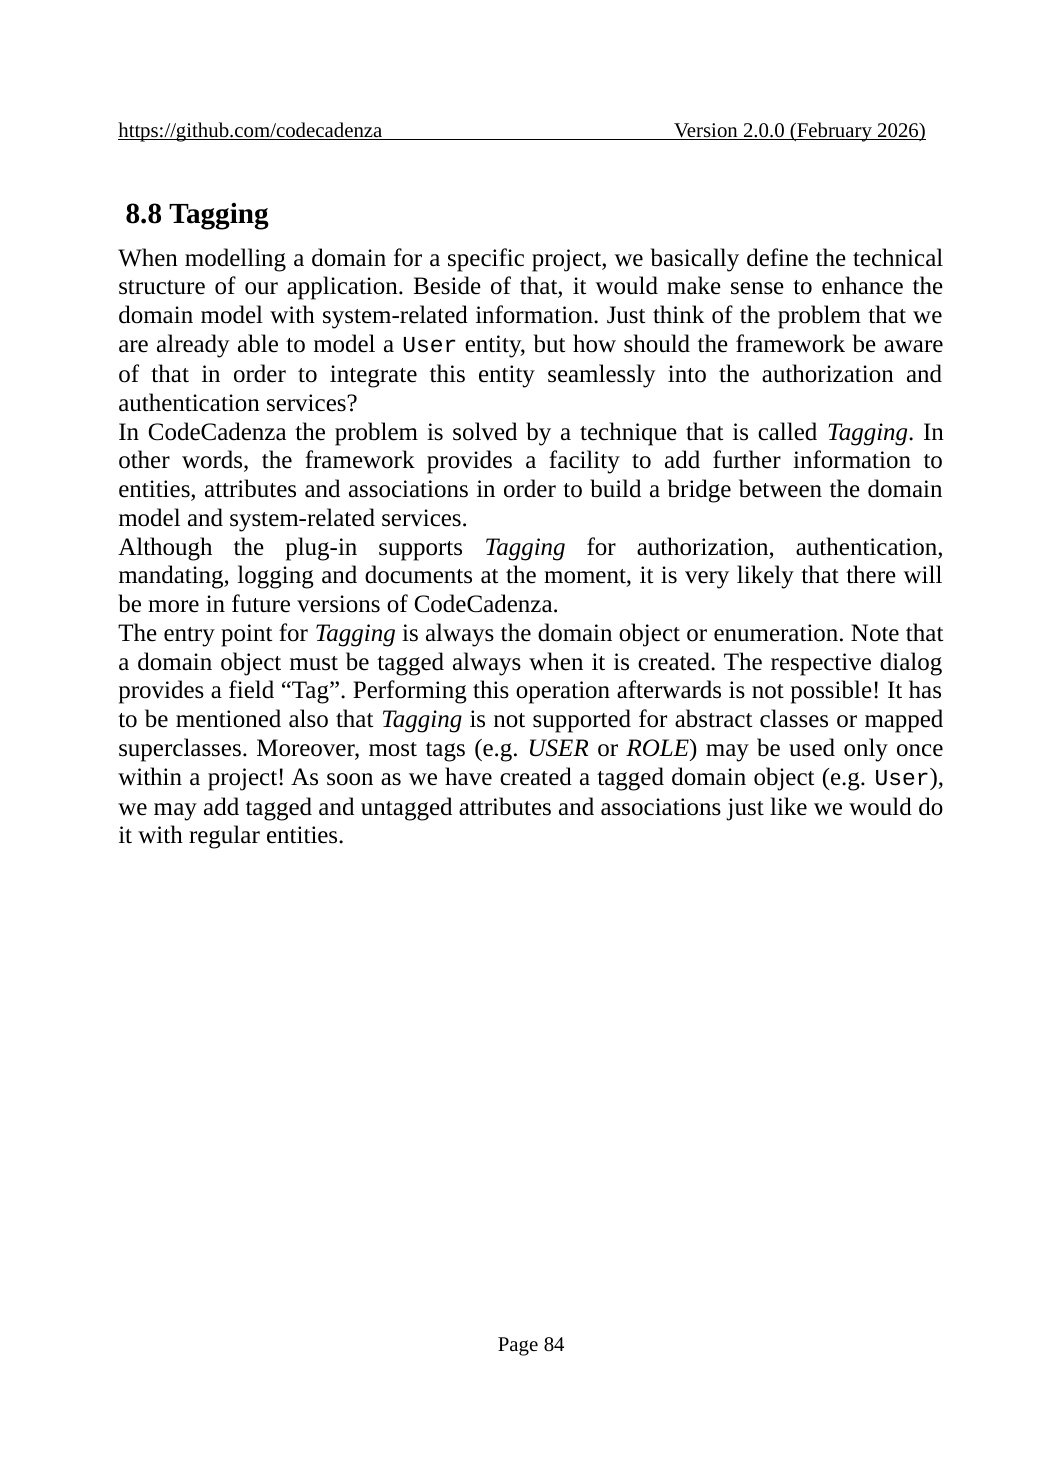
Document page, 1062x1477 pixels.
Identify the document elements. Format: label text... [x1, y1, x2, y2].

text When modelling a domain for a specific project, we basically define the technical structure of our application. Beside of that, it would make sense to enhance the domain model with system-related information. Just think of the problem that we are already able to model a User entity, but how should the framework be aware of that in order to integrate this entity seamlessly into the authorization and authentication services? [118, 243, 944, 417]
text The entry point for Tagging is always the domain object or enumeration. Note that a domain object must be tagged always when it is created. The respective dialog provides a field “Tag”. Performing this operation afterwards is not possible! It has to be mentioned also that Tagging is not supported for abstract classes or mapped superclasses. Moreover, most tags (e.g. USER or ROLE) may be used only once within a project! As soon as we have created a tagged domain object (e.g. User), we may add tagged and untagged attributes and associations just like we would do it with regular entities. [118, 618, 944, 849]
text In CodeCadenza the problem is solved by a technique that is called Tagging. In other words, the framework provides a facility to add further information to entities, attributes and associations in order to build a bridge between the domain model and system-related services. [118, 417, 944, 532]
subtitle Tagging [118, 197, 944, 230]
text Although the plug-in supports Tagging for authorization, authentication, mandating, logging and documents at the moment, it is very likely that there will be more in future versions of CodeCadenza. [118, 532, 944, 618]
